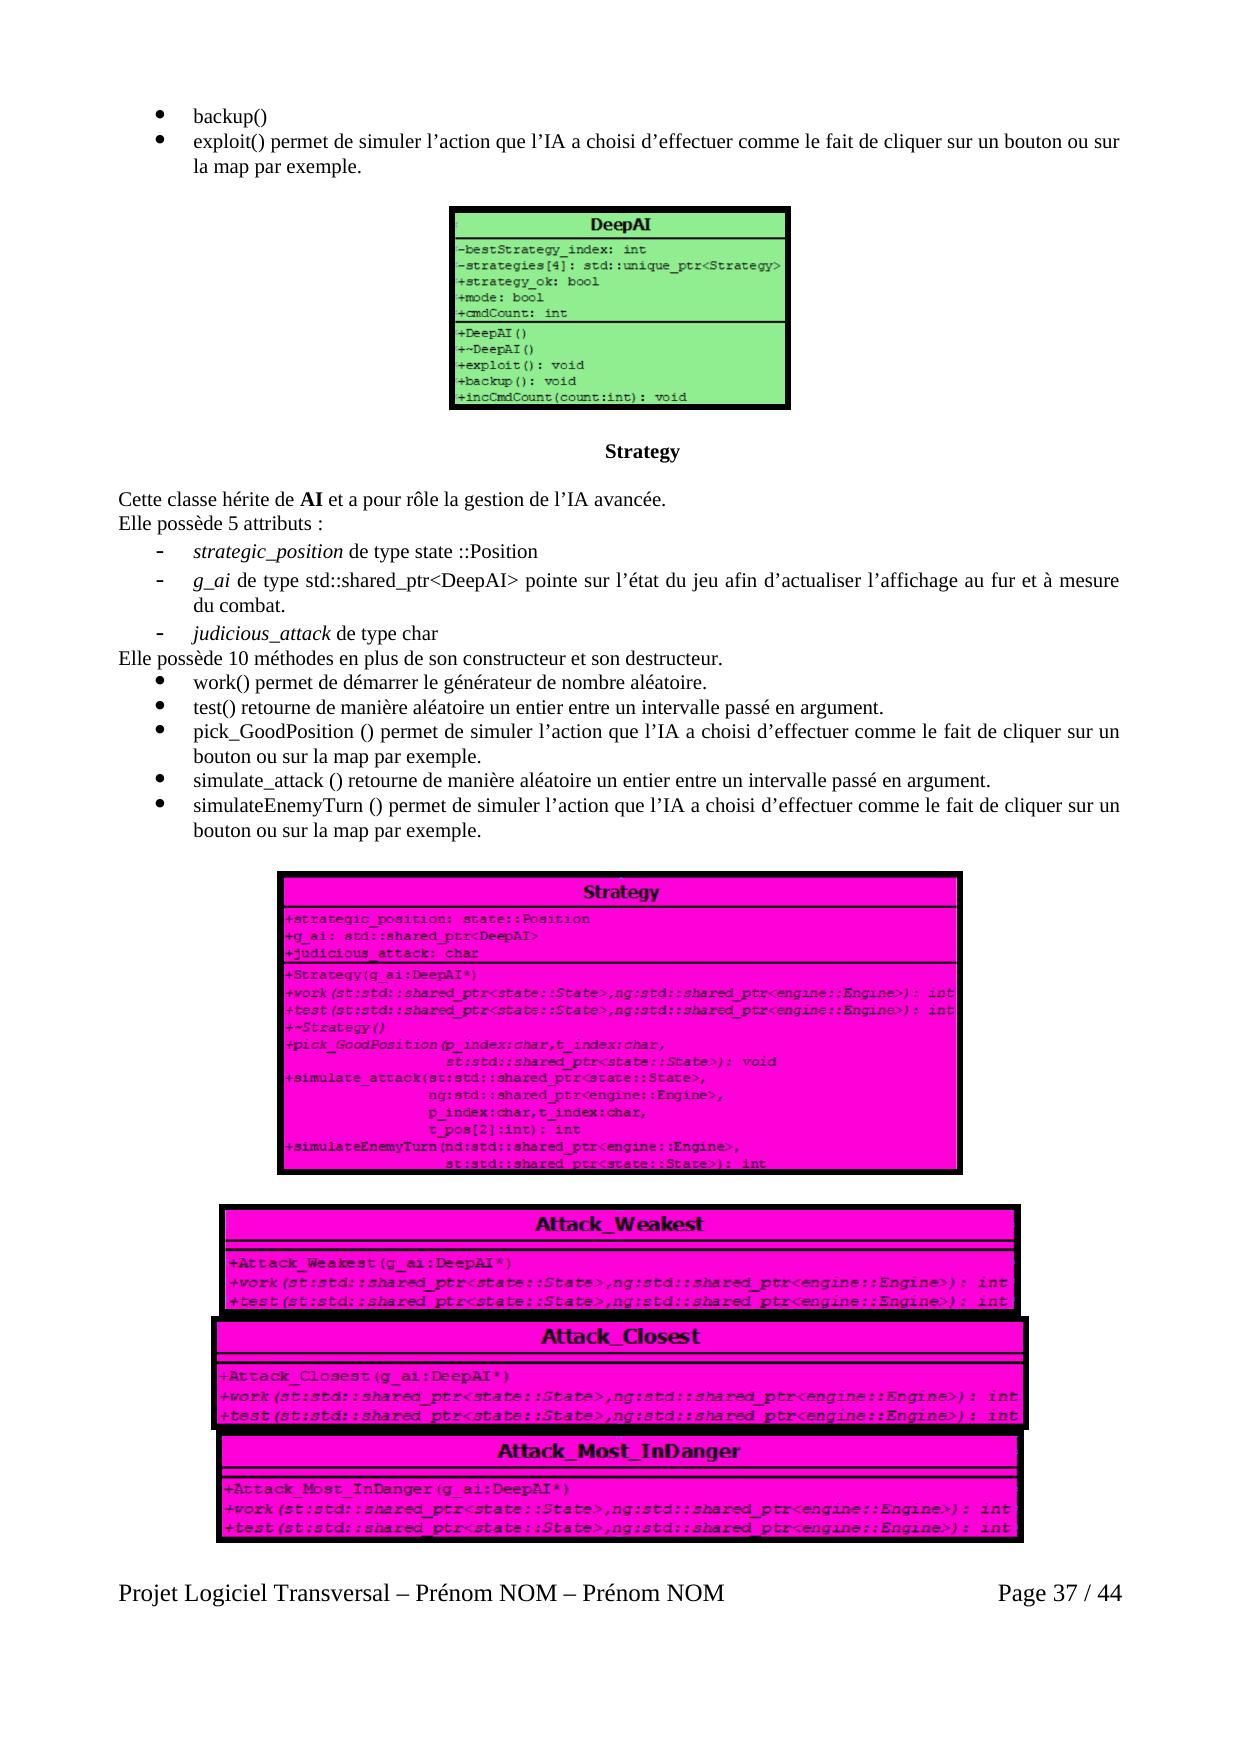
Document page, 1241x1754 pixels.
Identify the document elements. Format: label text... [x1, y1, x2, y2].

list simulate_attack () retourne de manière aléatoire un entier entre un intervalle passé en argument. [156, 768, 1122, 793]
list g_ai de type std::shared_ptr<DeepAI> pointe sur l’état du jeu afin d’actualiser l’affichage au fur et à mesure du combat. [156, 564, 1122, 617]
text Elle possède 10 méthodes en plus de son constructeur et son destructeur. [118, 646, 1122, 670]
list test() retourne de manière aléatoire un entier entre un intervalle passé en argument. [156, 694, 1122, 719]
text Cette classe hérite de AI et a pour rôle la gestion de l’IA avancée. [118, 487, 1122, 511]
list pick_GoodPosition () permet de simuler l’action que l’IA a choisi d’effectuer comme le fait de cliquer sur un bouton ou sur la map par exemple. [156, 719, 1122, 768]
text Elle possède 5 attributs : [118, 511, 1122, 535]
list strategic_position de type state ::Position [156, 535, 1122, 564]
list backup() [156, 104, 1122, 129]
list simulateEnemyTurn () permet de simuler l’action que l’IA a choisi d’effectuer comme le fait de cliquer sur un bouton ou sur la map par exemple. [156, 793, 1122, 842]
list exploit() permet de simuler l’action que l’IA a choisi d’effectuer comme le fait de cliquer sur un bouton ou sur la map par exemple. [156, 129, 1122, 178]
list judicious_attack de type char [156, 617, 1122, 646]
list work() permet de démarrer le générateur de nombre aléatoire. [156, 670, 1122, 694]
text Strategy [163, 439, 1122, 463]
